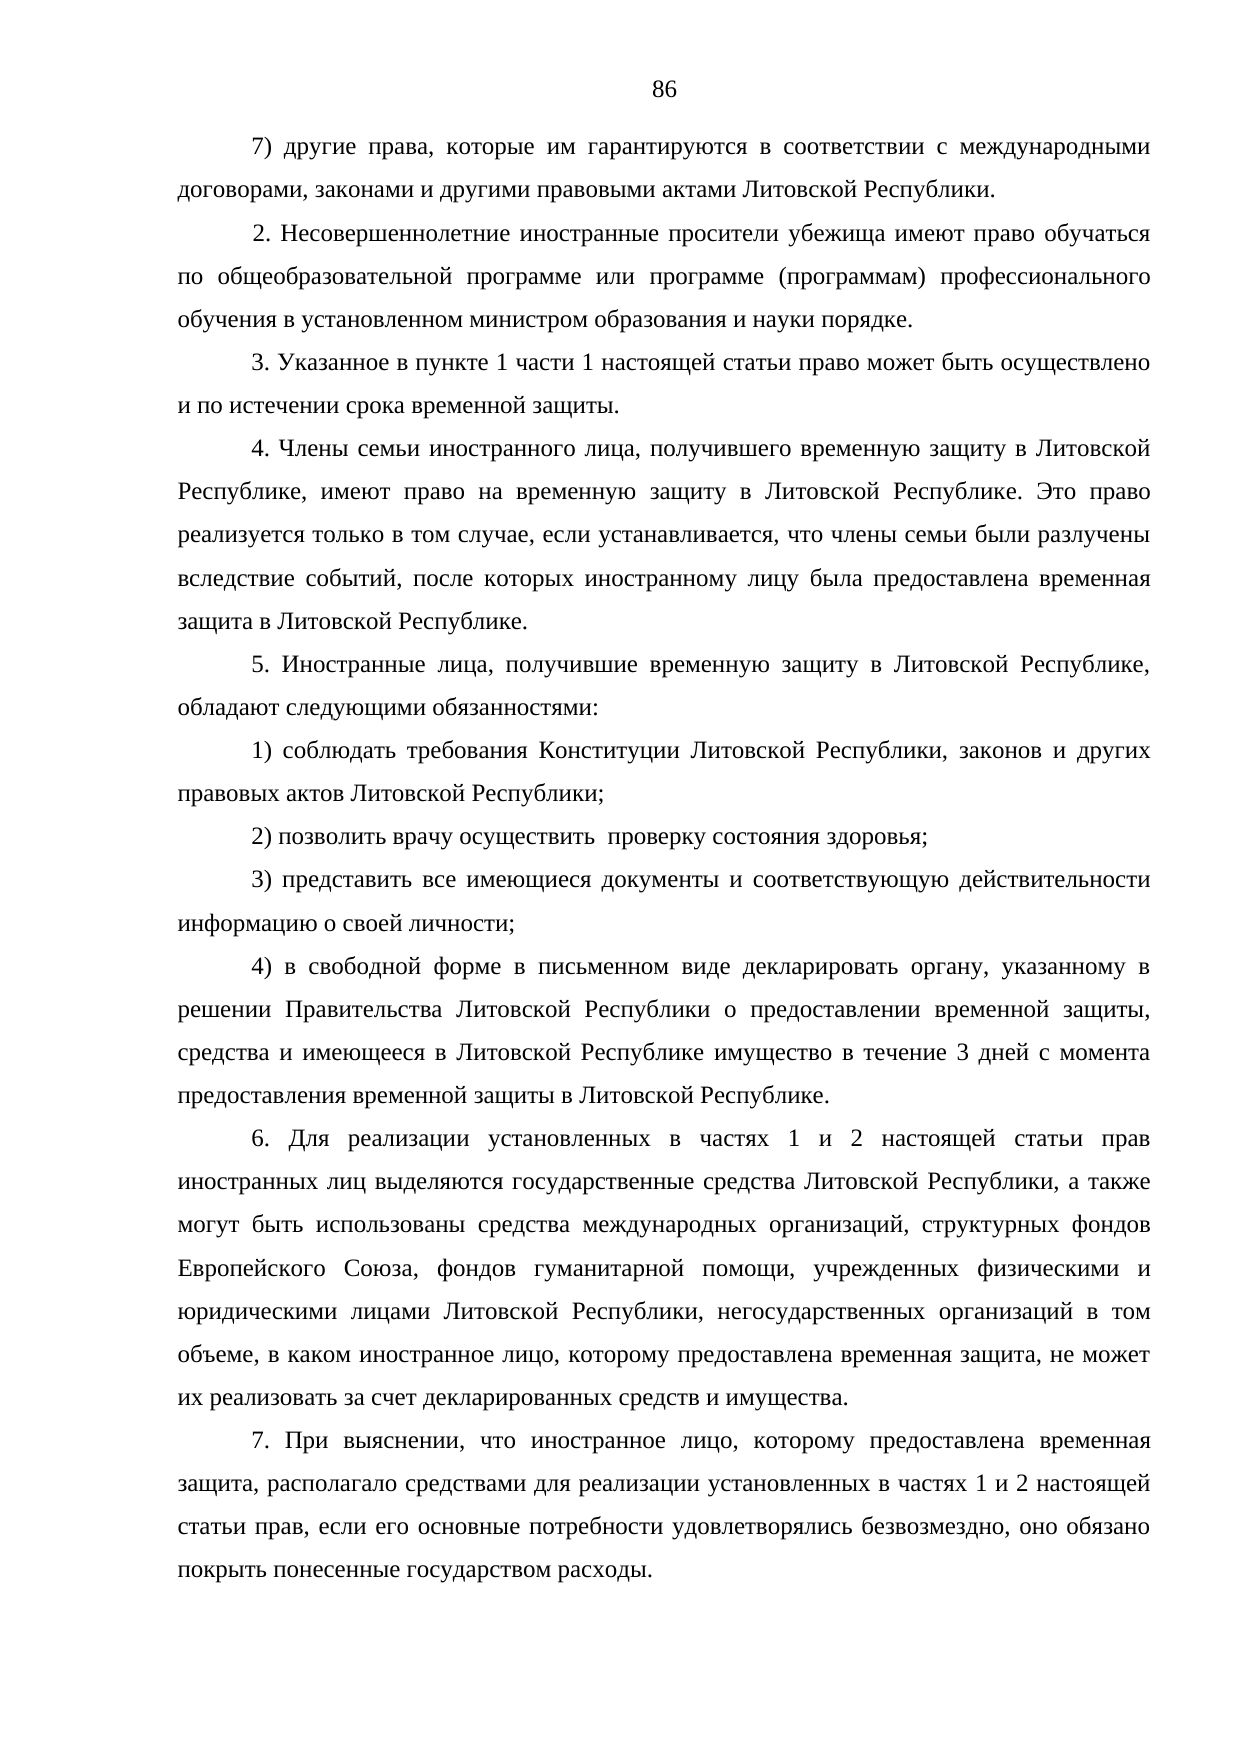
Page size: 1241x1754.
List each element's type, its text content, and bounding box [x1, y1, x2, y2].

text 2) позволить врачу осуществить проверку состояния здоровья; [177, 821, 1152, 850]
text 1) соблюдать требования Конституции Литовской Республики, законов и других правовых актов Литовской Республики; [177, 735, 1152, 807]
text 6. Для реализации установленных в частях 1 и 2 настоящей статьи прав иностранных лиц выделяются государственные средства Литовской Республики, а также могут быть использованы средства международных организаций, структурных фондов Европейского Союза, фондов гуманитарной помощи, учрежденных физическими и юридическими лицами Литовской Республики, негосударственных организаций в том объеме, в каком иностранное лицо, которому предоставлена временная защита, не может их реализовать за счет декларированных средств и имущества. [177, 1123, 1152, 1411]
text 2. Несовершеннолетние иностранные просители убежища имеют право обучаться по общеобразовательной программе или программе (программам) профессионального обучения в установленном министром образования и науки порядке. [177, 218, 1152, 333]
text 5. Иностранные лица, получившие временную защиту в Литовской Республике, обладают следующими обязанностями: [177, 649, 1152, 721]
text 3. Указанное в пункте 1 части 1 настоящей статьи право может быть осуществлено и по истечении срока временной защиты. [177, 347, 1152, 419]
text 4) в свободной форме в письменном виде декларировать органу, указанному в решении Правительства Литовской Республики о предоставлении временной защиты, средства и имеющееся в Литовской Республике имущество в течение 3 дней с момента предоставления временной защиты в Литовской Республике. [177, 951, 1152, 1109]
text 7. При выяснении, что иностранное лицо, которому предоставлена временная защита, располагало средствами для реализации установленных в частях 1 и 2 настоящей статьи прав, если его основные потребности удовлетворялись безвозмездно, оно обязано покрыть понесенные государством расходы. [177, 1425, 1152, 1583]
text 7) другие права, которые им гарантируются в соответствии с международными договорами, законами и другими правовыми актами Литовской Республики. [177, 131, 1152, 203]
text 3) представить все имеющиеся документы и соответствующую действительности информацию о своей личности; [177, 864, 1152, 936]
text 4. Члены семьи иностранного лица, получившего временную защиту в Литовской Республике, имеют право на временную защиту в Литовской Республике. Это право реализуется только в том случае, если устанавливается, что члены семьи были разлучены вследствие событий, после которых иностранному лицу была предоставлена временная защита в Литовской Республике. [177, 433, 1152, 634]
